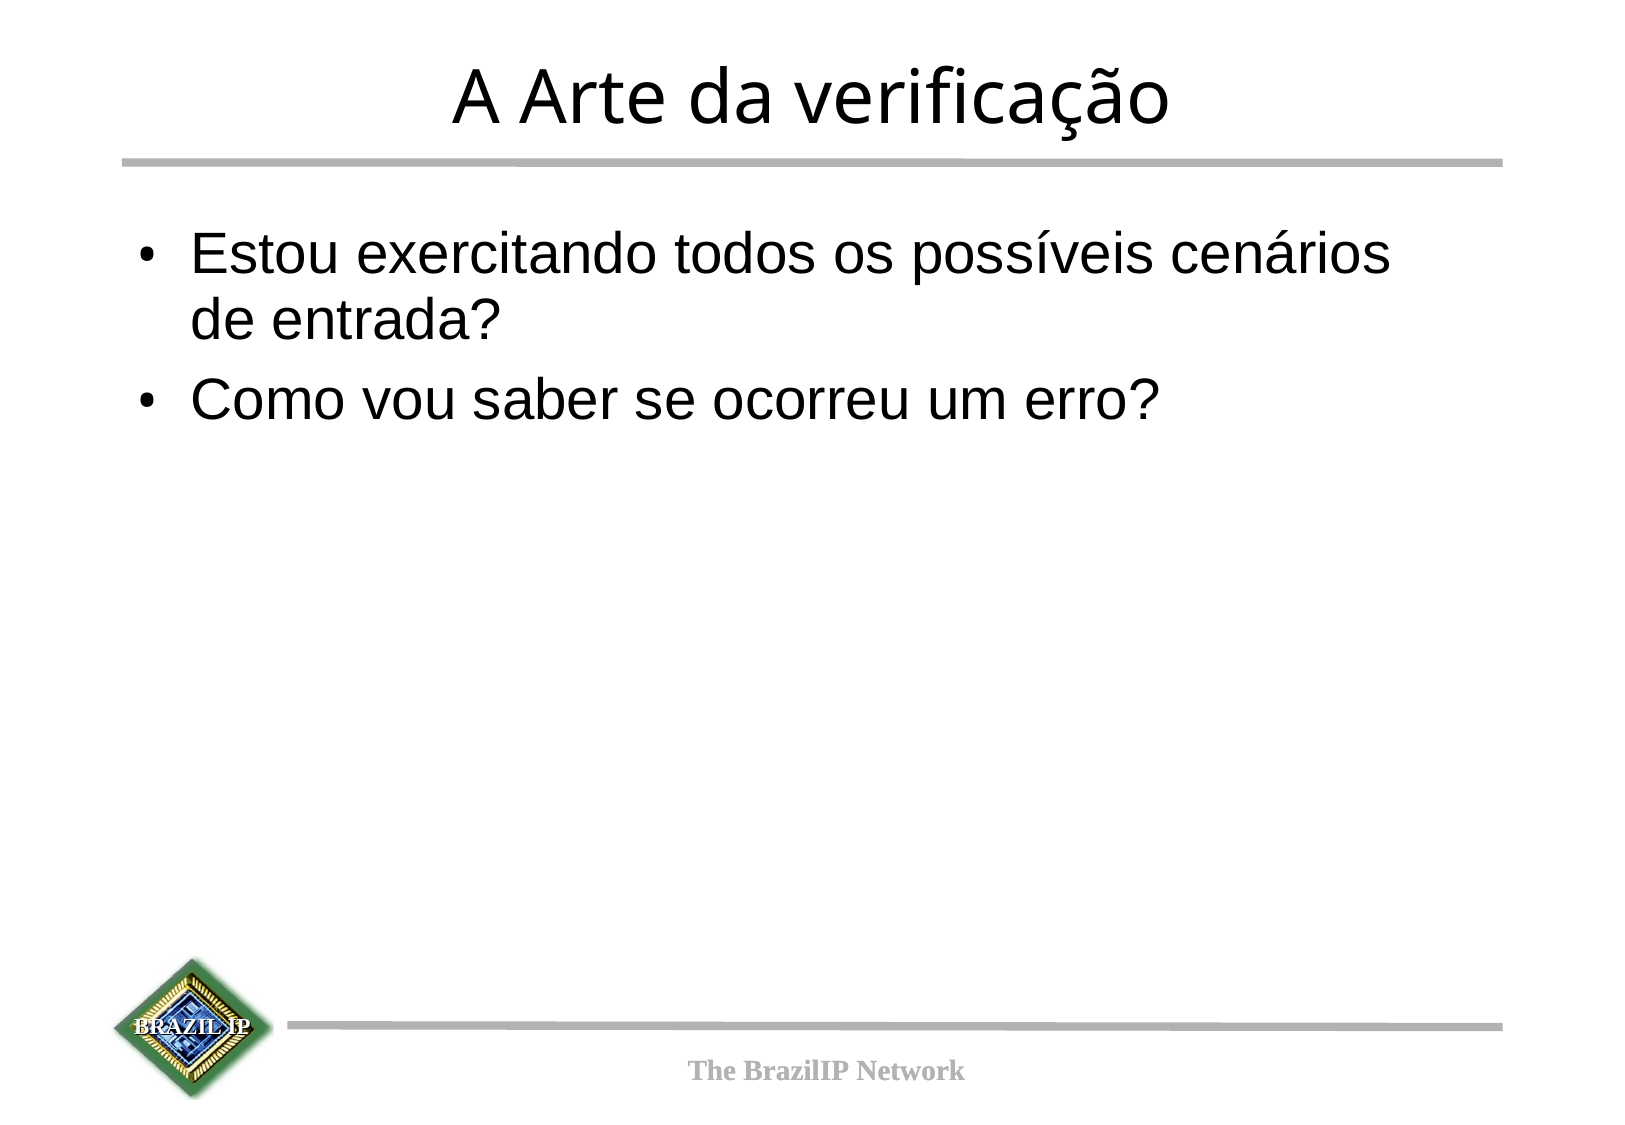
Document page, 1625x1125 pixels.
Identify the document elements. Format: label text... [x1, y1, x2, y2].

picture [108, 953, 274, 1100]
list Estou exercitando todos os possíveis cenários de entrada? Como vou saber se ocorreu um erro? [121, 212, 1488, 943]
title A Arte da verificação [121, 41, 1503, 147]
